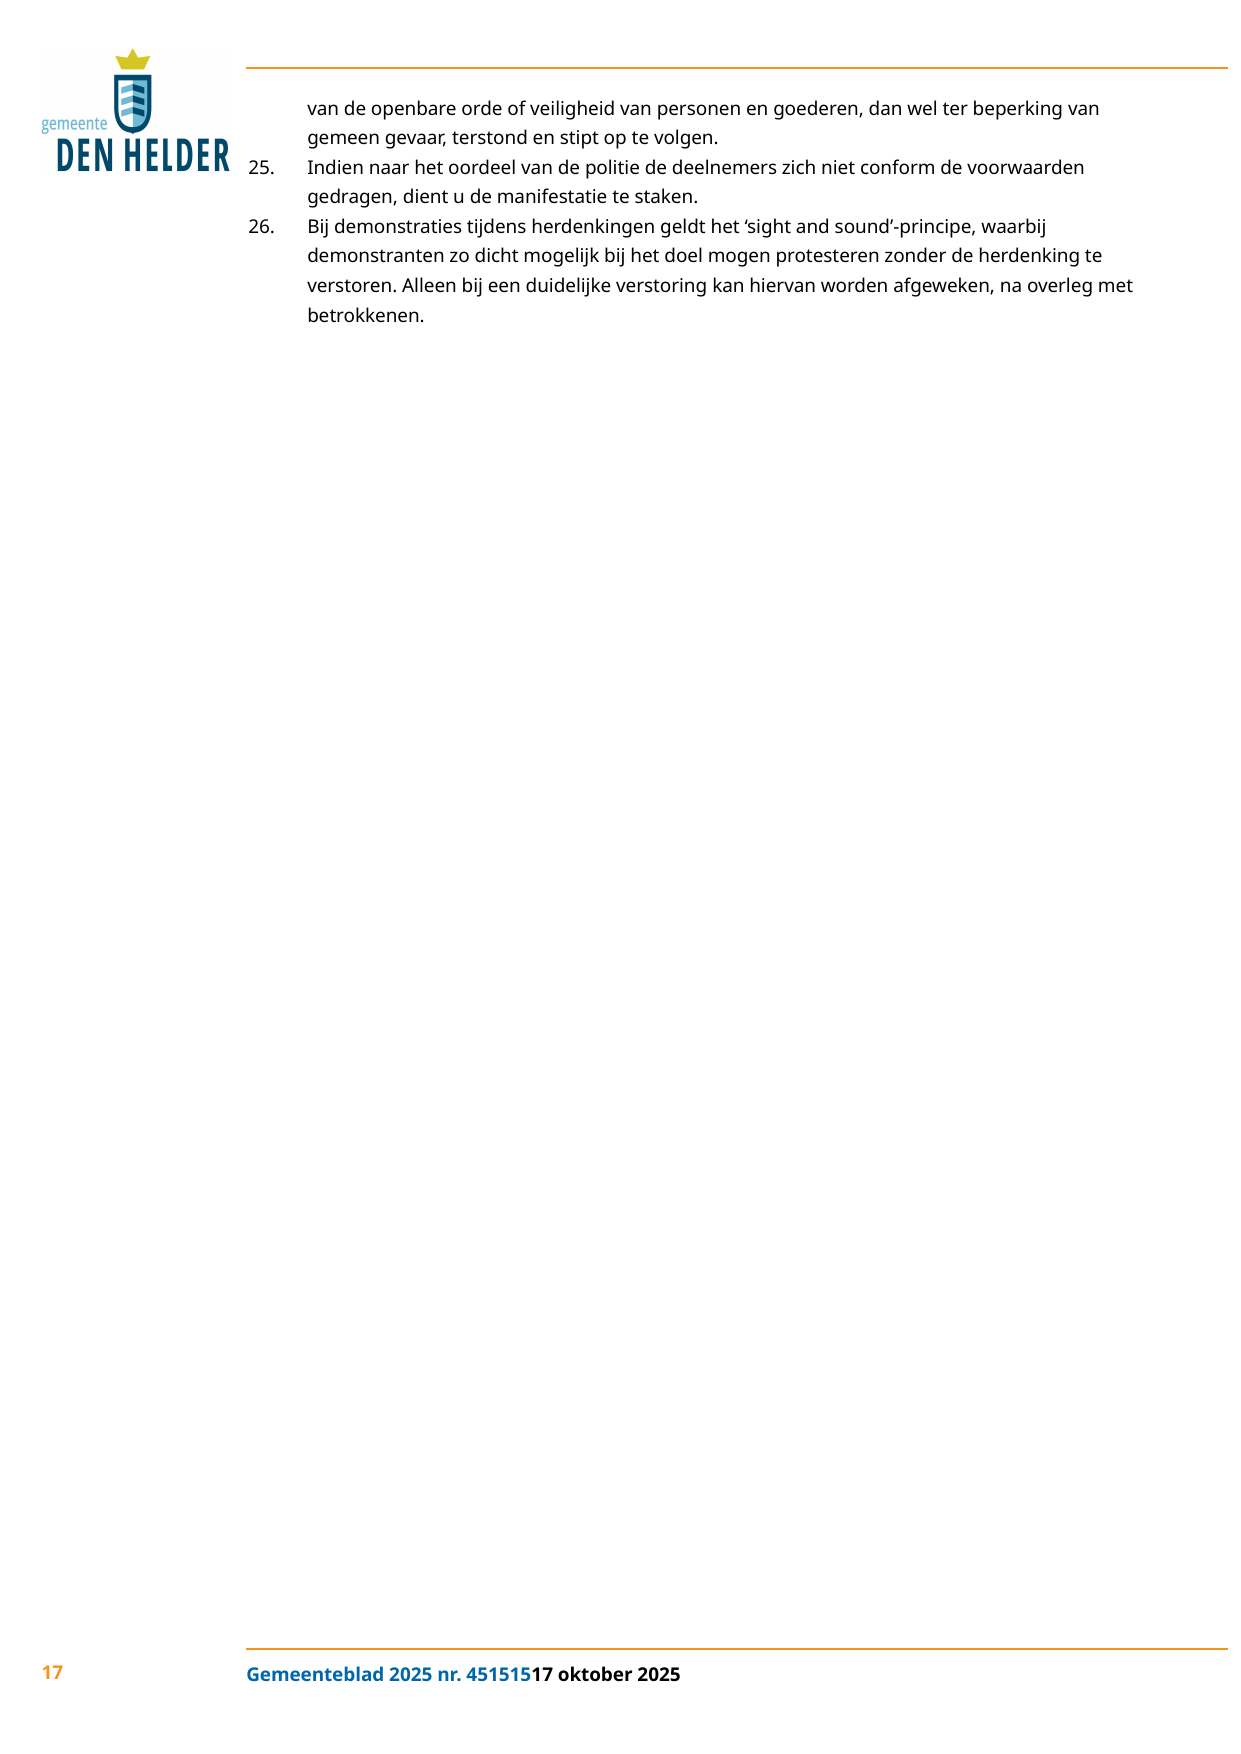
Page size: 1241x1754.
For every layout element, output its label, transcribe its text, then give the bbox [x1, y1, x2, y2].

list Indien naar het oordeel van de politie de deelnemers zich niet conform de voorwaarden gedragen, dient u de manifestatie te staken. [248, 154, 1152, 209]
picture [63, 144, 68, 165]
picture [41, 47, 231, 172]
list van de openbare orde of veiligheid van personen en goederen, dan wel ter beperking van gemeen gevaar, terstond en stipt op te volgen. [248, 95, 1152, 150]
picture [130, 157, 135, 172]
picture [182, 144, 187, 165]
picture [220, 160, 224, 172]
picture [100, 154, 106, 172]
list Bij demonstraties tijdens herdenkingen geldt het ‘sight and sound’-principe, waarbij demonstranten zo dicht mogelijk bij het doel mogen protesteren zonder de herdenking te verstoren. Alleen bij een duidelijke verstoring kan hiervan worden afgeweken, na overleg met betrokkenen. [248, 213, 1152, 328]
